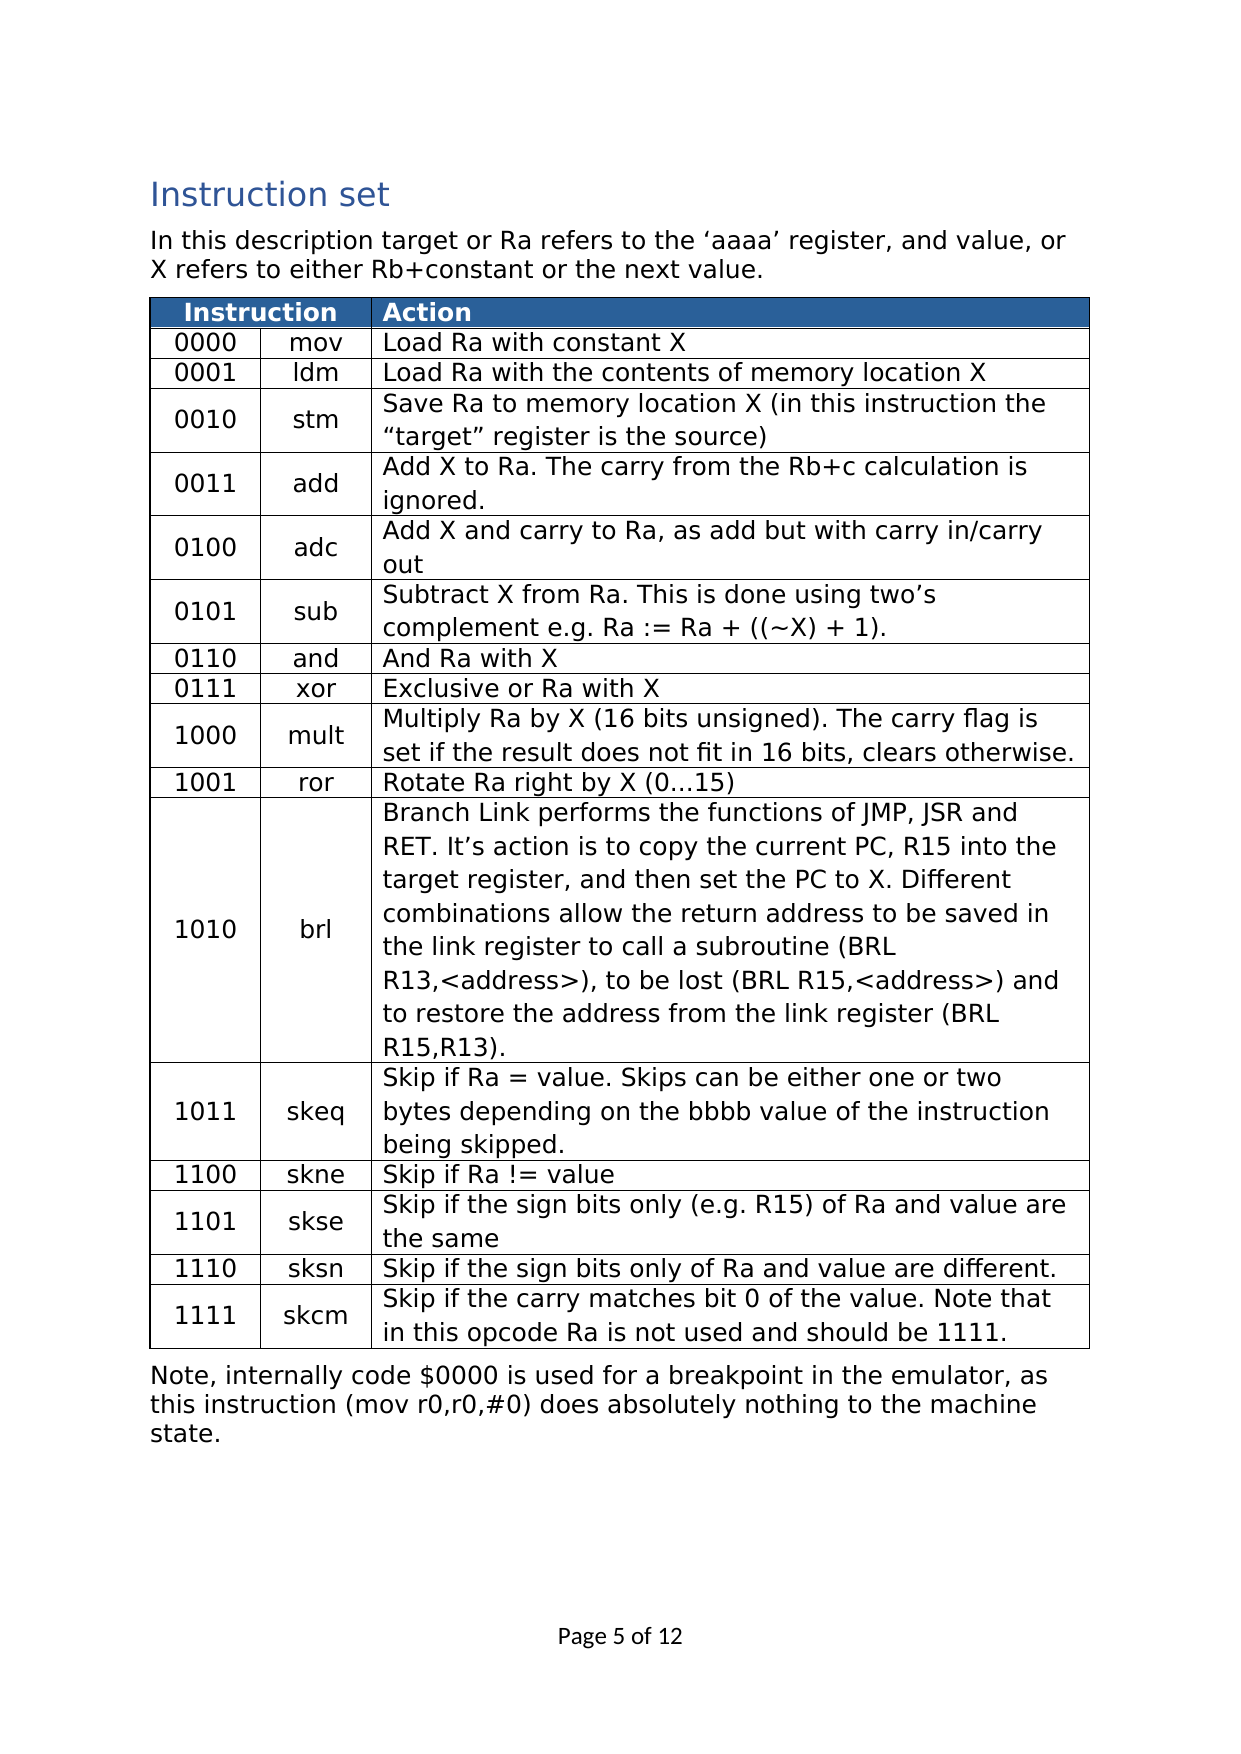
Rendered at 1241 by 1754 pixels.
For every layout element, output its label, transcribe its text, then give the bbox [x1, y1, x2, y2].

table_cell Skip if Ra = value. Skips can be either one or two bytes depending on the bbbb value of the instruction being skipped. [372, 1063, 1089, 1159]
table_cell skeq [261, 1063, 371, 1159]
table_cell skse [261, 1191, 371, 1253]
table_cell Load Ra with the contents of memory location X [372, 359, 1089, 388]
table_cell 0001 [151, 359, 260, 388]
table_cell Rotate Ra right by X (0...15) [372, 768, 1089, 797]
table_cell brl [261, 798, 371, 1062]
table_cell sub [261, 580, 371, 643]
table_header Action [372, 298, 1089, 327]
table_cell Load Ra with constant X [372, 329, 1089, 358]
table_cell Skip if the carry matches bit 0 of the value. Note that in this opcode Ra is not used and should be 1111. [372, 1285, 1089, 1347]
table_cell Multiply Ra by X (16 bits unsigned). The carry flag is set if the result does not fit in 16 bits, clears otherwise. [372, 704, 1089, 767]
table_cell Subtract X from Ra. This is done using two’s complement e.g. Ra := Ra + ((~X) + 1). [372, 580, 1089, 643]
table_cell Branch Link performs the functions of JMP, JSR and RET. It’s action is to copy the current PC, R15 into the target register, and then set the PC to X. Different combinations allow the return address to be saved in the link register to call a subroutine (BRL R13,<address>), to be lost (BRL R15,<address>) and to restore the address from the link register (BRL R15,R13). [372, 798, 1089, 1062]
table_cell 0101 [151, 580, 260, 643]
table_cell Exclusive or Ra with X [372, 674, 1089, 703]
table_cell 1001 [151, 768, 260, 797]
subtitle Instruction set [150, 175, 1090, 214]
table_cell 0010 [151, 389, 260, 452]
table_cell 1110 [151, 1255, 260, 1284]
table_cell Skip if Ra != value [372, 1161, 1089, 1190]
table_cell 0000 [151, 329, 260, 358]
table_cell mov [261, 329, 371, 358]
text Note, internally code $0000 is used for a breakpoint in the emulator, as this instruction (mov r0,r0,#0) does absolutely nothing to the machine state. [150, 1361, 1090, 1448]
table_cell Save Ra to memory location X (in this instruction the “target” register is the source) [372, 389, 1089, 452]
table_cell Skip if the sign bits only (e.g. R15) of Ra and value are the same [372, 1191, 1089, 1253]
table_cell 0011 [151, 453, 260, 515]
table_cell and [261, 644, 371, 673]
table_cell Skip if the sign bits only of Ra and value are different. [372, 1255, 1089, 1284]
table_cell add [261, 453, 371, 515]
table_cell 1011 [151, 1063, 260, 1159]
table_cell skcm [261, 1285, 371, 1347]
table_header Instruction [151, 298, 371, 327]
table_cell 1000 [151, 704, 260, 767]
table_cell 1101 [151, 1191, 260, 1253]
table_cell 0111 [151, 674, 260, 703]
table_cell skne [261, 1161, 371, 1190]
text In this description target or Ra refers to the ‘aaaa’ register, and value, or X refers to either Rb+constant or the next value. [150, 226, 1090, 285]
table_cell sksn [261, 1255, 371, 1284]
table_cell 1100 [151, 1161, 260, 1190]
table_cell xor [261, 674, 371, 703]
table_cell 0110 [151, 644, 260, 673]
table_cell ror [261, 768, 371, 797]
table_cell adc [261, 516, 371, 579]
table_cell 1010 [151, 798, 260, 1062]
table_cell mult [261, 704, 371, 767]
table_cell stm [261, 389, 371, 452]
table_cell 1111 [151, 1285, 260, 1347]
table_cell Add X and carry to Ra, as add but with carry in/carry out [372, 516, 1089, 579]
table_cell And Ra with X [372, 644, 1089, 673]
table_cell 0100 [151, 516, 260, 579]
table_cell Add X to Ra. The carry from the Rb+c calculation is ignored. [372, 453, 1089, 515]
table_cell ldm [261, 359, 371, 388]
